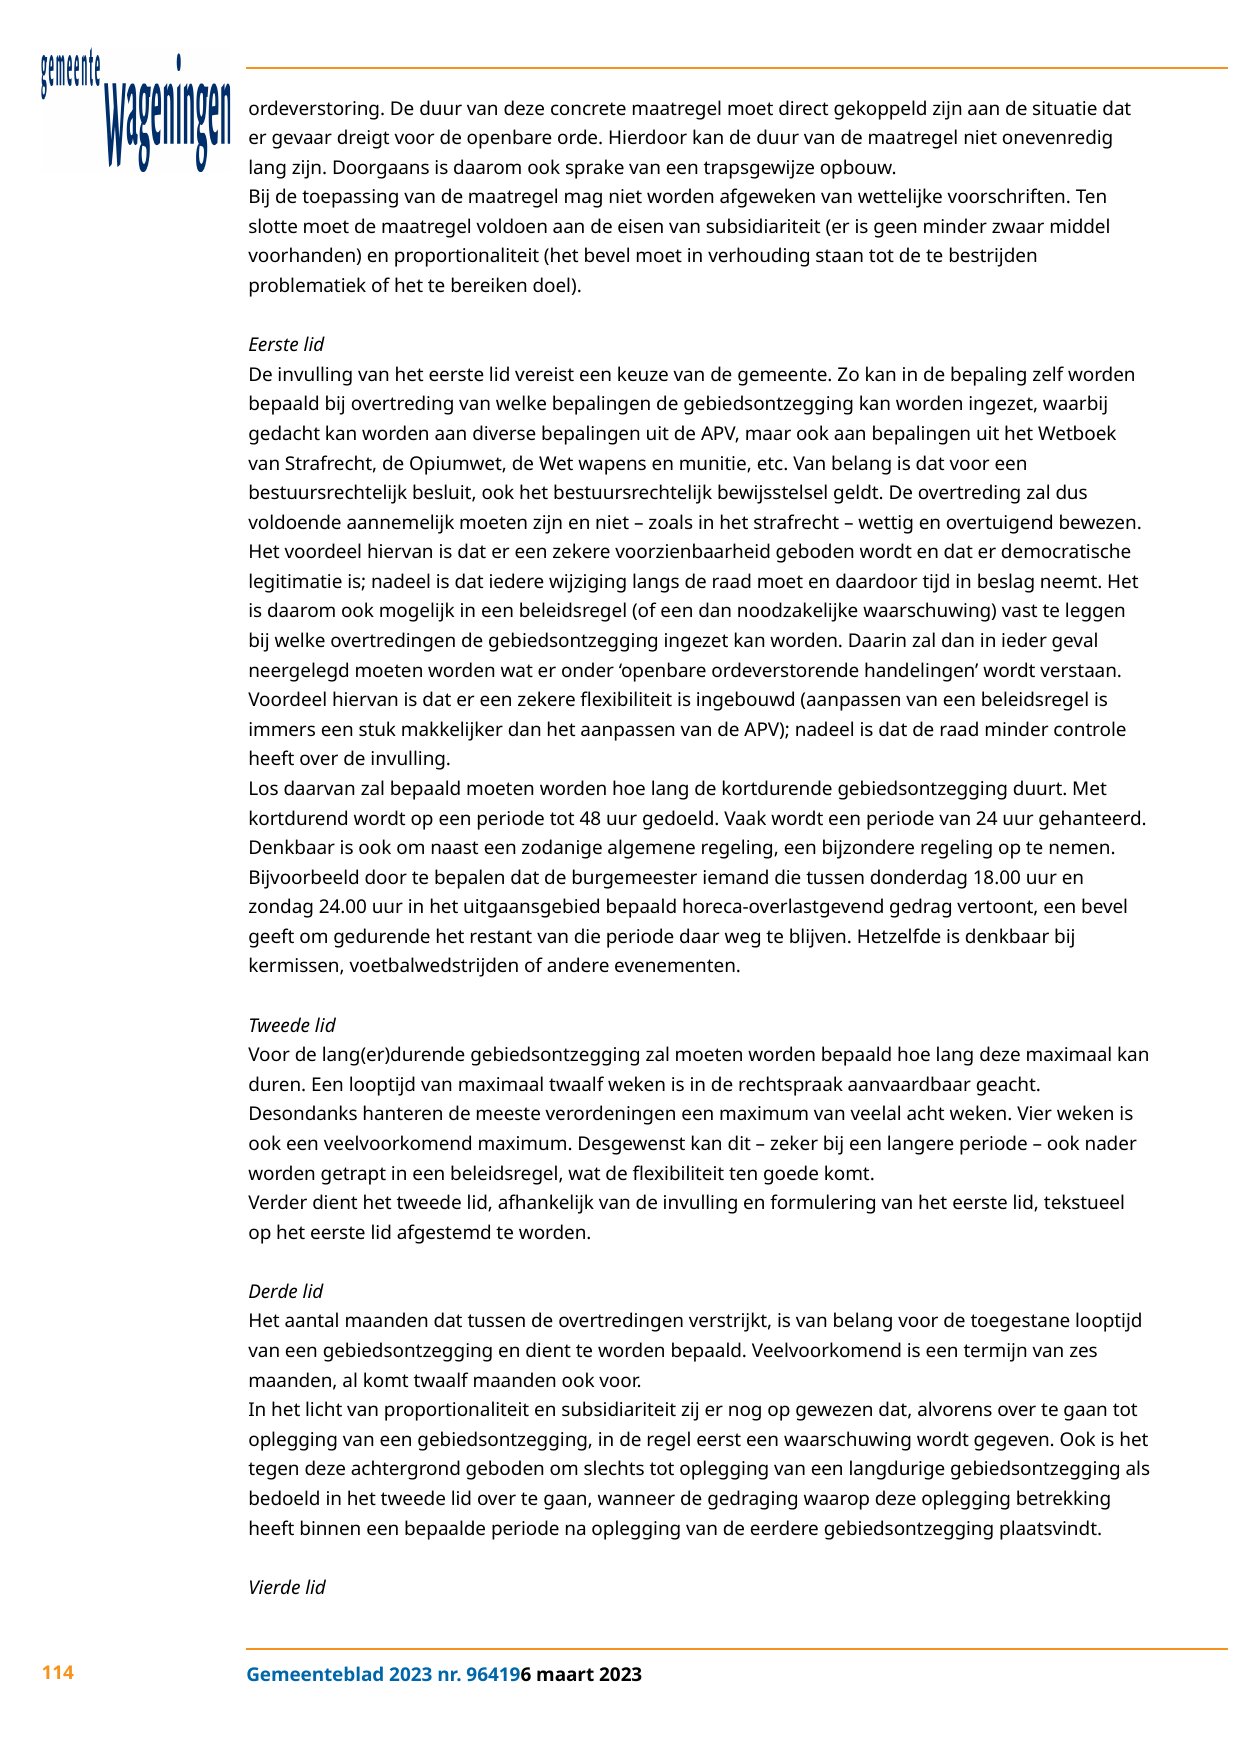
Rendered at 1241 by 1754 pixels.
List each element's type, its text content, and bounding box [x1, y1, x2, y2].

text Tweede lid [248, 1012, 1152, 1038]
text Verder dient het tweede lid, afhankelijk van de invulling en formulering van het eerste lid, tekstueel op het eerste lid afgestemd te worden. [248, 1189, 1152, 1245]
text In het licht van proportionaliteit en subsidiariteit zij er nog op gewezen dat, alvorens over te gaan tot oplegging van een gebiedsontzegging, in de regel eerst een waarschuwing wordt gegeven. Ook is het tegen deze achtergrond geboden om slechts tot oplegging van een langdurige gebiedsontzegging als bedoeld in het tweede lid over te gaan, wanneer de gedraging waarop deze oplegging betrekking heeft binnen een bepaalde periode na oplegging van de eerdere gebiedsontzegging plaatsvindt. [248, 1396, 1152, 1541]
text ordeverstoring. De duur van deze concrete maatregel moet direct gekoppeld zijn aan de situatie dat er gevaar dreigt voor de openbare orde. Hierdoor kan de duur van de maatregel niet onevenredig lang zijn. Doorgaans is daarom ook sprake van een trapsgewijze opbouw. [248, 95, 1152, 180]
text Los daarvan zal bepaald moeten worden hoe lang de kortdurende gebiedsontzegging duurt. Met kortdurend wordt op een periode tot 48 uur gedoeld. Vaak wordt een periode van 24 uur gehanteerd. Denkbaar is ook om naast een zodanige algemene regeling, een bijzondere regeling op te nemen. Bijvoorbeeld door te bepalen dat de burgemeester iemand die tussen donderdag 18.00 uur en zondag 24.00 uur in het uitgaansgebied bepaald horeca-overlastgevend gedrag vertoont, een bevel geeft om gedurende het restant van die periode daar weg te blijven. Hetzelfde is denkbaar bij kermissen, voetbalwedstrijden of andere evenementen. [248, 775, 1152, 978]
text Eerste lid [248, 331, 1152, 357]
text Vierde lid [248, 1574, 1152, 1600]
picture [41, 47, 231, 172]
text Voor de lang(er)durende gebiedsontzegging zal moeten worden bepaald hoe lang deze maximaal kan duren. Een looptijd van maximaal twaalf weken is in de rechtspraak aanvaardbaar geacht. Desondanks hanteren de meeste verordeningen een maximum van veelal acht weken. Vier weken is ook een veelvoorkomend maximum. Desgewenst kan dit – zeker bij een langere periode – ook nader worden getrapt in een beleidsregel, wat de flexibiliteit ten goede komt. [248, 1041, 1152, 1186]
text Het aantal maanden dat tussen de overtredingen verstrijkt, is van belang voor de toegestane looptijd van een gebiedsontzegging en dient te worden bepaald. Veelvoorkomend is een termijn van zes maanden, al komt twaalf maanden ook voor. [248, 1308, 1152, 1393]
text Derde lid [248, 1278, 1152, 1304]
text De invulling van het eerste lid vereist een keuze van de gemeente. Zo kan in de bepaling zelf worden bepaald bij overtreding van welke bepalingen de gebiedsontzegging kan worden ingezet, waarbij gedacht kan worden aan diverse bepalingen uit de APV, maar ook aan bepalingen uit het Wetboek van Strafrecht, de Opiumwet, de Wet wapens en munitie, etc. Van belang is dat voor een bestuursrechtelijk besluit, ook het bestuursrechtelijk bewijsstelsel geldt. De overtreding zal dus voldoende aannemelijk moeten zijn en niet – zoals in het strafrecht – wettig en overtuigend bewezen. Het voordeel hiervan is dat er een zekere voorzienbaarheid geboden wordt en dat er democratische legitimatie is; nadeel is dat iedere wijziging langs de raad moet en daardoor tijd in beslag neemt. Het is daarom ook mogelijk in een beleidsregel (of een dan noodzakelijke waarschuwing) vast te leggen bij welke overtredingen de gebiedsontzegging ingezet kan worden. Daarin zal dan in ieder geval neergelegd moeten worden wat er onder ‘openbare ordeverstorende handelingen’ wordt verstaan. Voordeel hiervan is dat er een zekere flexibiliteit is ingebouwd (aanpassen van een beleidsregel is immers een stuk makkelijker dan het aanpassen van de APV); nadeel is dat de raad minder controle heeft over de invulling. [248, 361, 1152, 771]
text Bij de toepassing van de maatregel mag niet worden afgeweken van wettelijke voorschriften. Ten slotte moet de maatregel voldoen aan de eisen van subsidiariteit (er is geen minder zwaar middel voorhanden) en proportionaliteit (het bevel moet in verhouding staan tot de te bestrijden problematiek of het te bereiken doel). [248, 183, 1152, 298]
